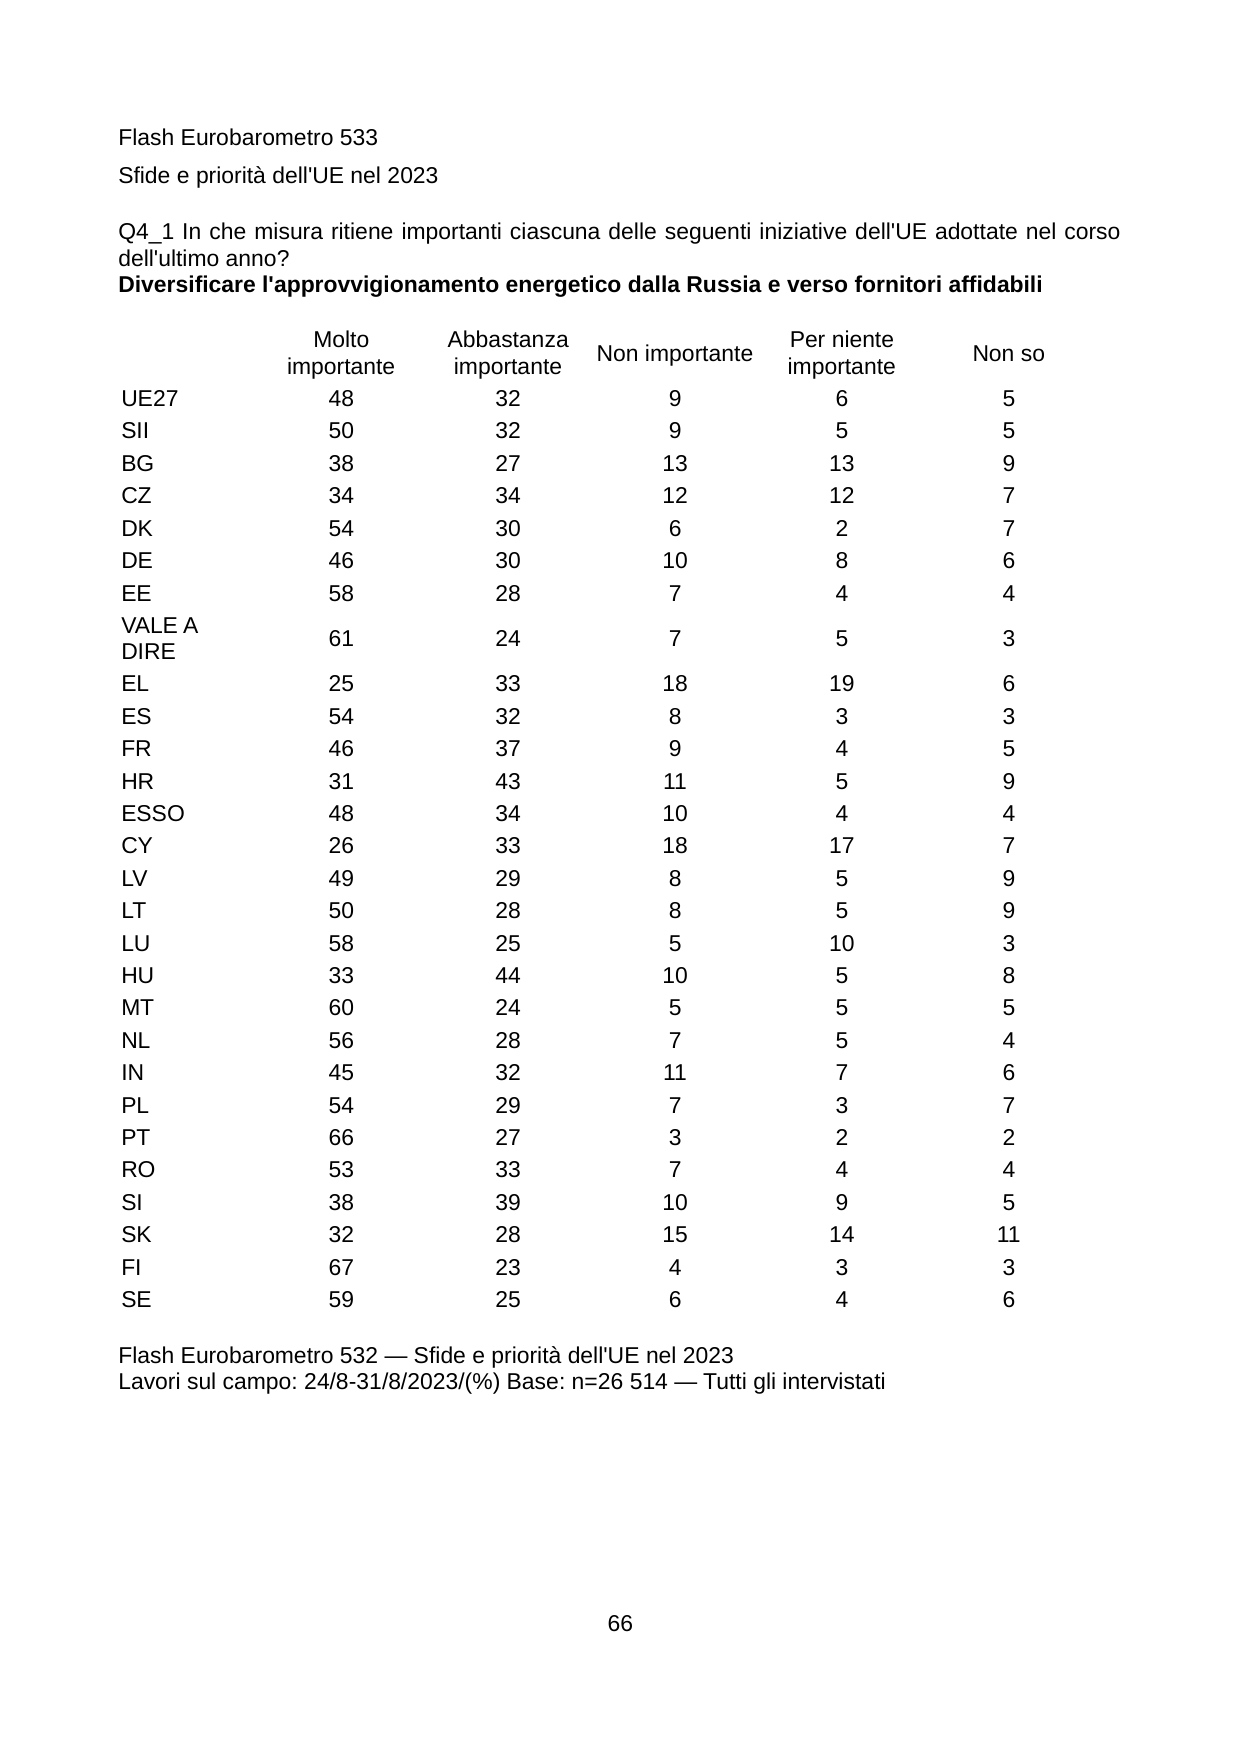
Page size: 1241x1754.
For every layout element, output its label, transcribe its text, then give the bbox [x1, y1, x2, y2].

table_cell 3 [758, 700, 925, 732]
table_cell 14 [758, 1218, 925, 1251]
table_cell 23 [425, 1251, 591, 1283]
table_cell LU [118, 927, 258, 959]
table_cell 67 [258, 1251, 424, 1283]
table_cell 4 [758, 576, 925, 609]
table_cell 6 [591, 1283, 758, 1315]
table_cell 10 [591, 959, 758, 991]
table_cell UE27 [118, 382, 258, 414]
table_cell 3 [925, 700, 1092, 732]
table_cell 44 [425, 959, 591, 991]
table_cell DE [118, 544, 258, 576]
table_cell 33 [258, 959, 424, 991]
table_cell DK [118, 512, 258, 544]
table_cell 34 [425, 479, 591, 512]
table_cell 5 [758, 959, 925, 991]
table_cell 6 [758, 382, 925, 414]
table_cell 58 [258, 576, 424, 609]
text Q4_1 In che misura ritiene importanti ciascuna delle seguenti iniziative dell'UE adottate nel corso dell'ultimo anno? [118, 218, 1122, 271]
table_cell 5 [925, 991, 1092, 1024]
table_cell NL [118, 1024, 258, 1056]
table_cell 9 [925, 765, 1092, 797]
table_cell 43 [425, 765, 591, 797]
table_cell 5 [758, 765, 925, 797]
table_cell 9 [925, 894, 1092, 927]
table_cell 32 [425, 1056, 591, 1088]
table_cell 50 [258, 894, 424, 927]
table_cell 7 [925, 1089, 1092, 1121]
table_cell 8 [591, 700, 758, 732]
table_cell 7 [758, 1056, 925, 1088]
table_cell 28 [425, 576, 591, 609]
table_cell 29 [425, 1089, 591, 1121]
table_cell FR [118, 732, 258, 764]
table_cell 30 [425, 544, 591, 576]
table_cell 56 [258, 1024, 424, 1056]
table_cell 18 [591, 829, 758, 862]
table_cell 5 [925, 382, 1092, 414]
text Flash Eurobarometro 532 — Sfide e priorità dell'UE nel 2023 [118, 1342, 1122, 1368]
text Diversificare l'approvvigionamento energetico dalla Russia e verso fornitori affidabili [118, 271, 1122, 297]
table_cell 6 [925, 1283, 1092, 1315]
table_cell 60 [258, 991, 424, 1024]
table_cell 18 [591, 668, 758, 700]
table_cell 6 [925, 668, 1092, 700]
table_cell 15 [591, 1218, 758, 1251]
table_cell 7 [591, 576, 758, 609]
table_cell 13 [591, 447, 758, 479]
table_cell 54 [258, 1089, 424, 1121]
table_cell 33 [425, 829, 591, 862]
table_cell 27 [425, 1121, 591, 1153]
table_cell 25 [425, 927, 591, 959]
table_cell 39 [425, 1186, 591, 1218]
table_cell 2 [925, 1121, 1092, 1153]
table_cell 3 [925, 927, 1092, 959]
table_cell 25 [258, 668, 424, 700]
table_cell IN [118, 1056, 258, 1088]
table_cell 4 [591, 1251, 758, 1283]
table_cell 4 [758, 1153, 925, 1186]
table_cell 4 [925, 1024, 1092, 1056]
table_cell 2 [758, 1121, 925, 1153]
table_cell 9 [591, 732, 758, 764]
table_cell 10 [591, 1186, 758, 1218]
table_cell 61 [258, 609, 424, 667]
table_cell 28 [425, 1218, 591, 1251]
table_cell SII [118, 415, 258, 447]
table_header Per niente importante [758, 324, 925, 382]
table_cell 26 [258, 829, 424, 862]
table_cell HU [118, 959, 258, 991]
table_cell 31 [258, 765, 424, 797]
table_cell CZ [118, 479, 258, 512]
table_cell 66 [258, 1121, 424, 1153]
table_cell 3 [925, 1251, 1092, 1283]
table_cell HR [118, 765, 258, 797]
table_header Molto importante [258, 324, 424, 382]
table_cell 11 [591, 765, 758, 797]
table_cell BG [118, 447, 258, 479]
table_cell 9 [758, 1186, 925, 1218]
table_cell SK [118, 1218, 258, 1251]
table_cell 38 [258, 447, 424, 479]
table_cell 8 [591, 894, 758, 927]
table_cell 7 [925, 829, 1092, 862]
table_cell 24 [425, 609, 591, 667]
table_cell LV [118, 862, 258, 894]
table_cell 5 [758, 991, 925, 1024]
table_cell 8 [758, 544, 925, 576]
table_cell 7 [925, 512, 1092, 544]
table_cell LT [118, 894, 258, 927]
table_cell 8 [925, 959, 1092, 991]
table_cell 48 [258, 797, 424, 829]
table_cell 3 [925, 609, 1092, 667]
table_cell 13 [758, 447, 925, 479]
table_cell 12 [758, 479, 925, 512]
table_cell 7 [925, 479, 1092, 512]
table_cell ES [118, 700, 258, 732]
table_cell 19 [758, 668, 925, 700]
table_cell 24 [425, 991, 591, 1024]
table_cell 9 [591, 382, 758, 414]
table_cell 37 [425, 732, 591, 764]
table_cell 28 [425, 1024, 591, 1056]
table_cell 5 [758, 609, 925, 667]
table_cell EL [118, 668, 258, 700]
table_cell 6 [925, 544, 1092, 576]
table_cell 7 [591, 1153, 758, 1186]
table_cell 45 [258, 1056, 424, 1088]
table_cell 5 [925, 415, 1092, 447]
table_cell 10 [758, 927, 925, 959]
table_cell 11 [591, 1056, 758, 1088]
table_cell 54 [258, 700, 424, 732]
table_cell 10 [591, 544, 758, 576]
table_cell ESSO [118, 797, 258, 829]
table_cell 6 [925, 1056, 1092, 1088]
table_cell 34 [425, 797, 591, 829]
table_cell 9 [925, 862, 1092, 894]
table_cell 32 [258, 1218, 424, 1251]
table_cell 5 [925, 1186, 1092, 1218]
table_cell RO [118, 1153, 258, 1186]
table_cell 49 [258, 862, 424, 894]
table_cell 3 [591, 1121, 758, 1153]
table_cell 50 [258, 415, 424, 447]
table_cell 7 [591, 1024, 758, 1056]
table_cell FI [118, 1251, 258, 1283]
table_cell 4 [925, 576, 1092, 609]
table_cell 33 [425, 1153, 591, 1186]
table_cell 7 [591, 1089, 758, 1121]
table_cell 32 [425, 382, 591, 414]
table_header Abbastanza importante [425, 324, 591, 382]
table_cell 4 [925, 797, 1092, 829]
table_header [118, 324, 258, 382]
table_cell 46 [258, 732, 424, 764]
table_cell 48 [258, 382, 424, 414]
table_cell 28 [425, 894, 591, 927]
table_cell 4 [925, 1153, 1092, 1186]
table_cell 10 [591, 797, 758, 829]
table_cell 27 [425, 447, 591, 479]
table_cell SE [118, 1283, 258, 1315]
table_cell 46 [258, 544, 424, 576]
table_cell 5 [758, 415, 925, 447]
table_cell 33 [425, 668, 591, 700]
table_cell 5 [591, 991, 758, 1024]
table_cell 5 [925, 732, 1092, 764]
table_cell 25 [425, 1283, 591, 1315]
table_cell 59 [258, 1283, 424, 1315]
table_cell 7 [591, 609, 758, 667]
table_cell 4 [758, 732, 925, 764]
table_cell VALE A DIRE [118, 609, 258, 667]
table_cell 3 [758, 1251, 925, 1283]
table_cell 11 [925, 1218, 1092, 1251]
table_cell SI [118, 1186, 258, 1218]
table_header Non importante [591, 324, 758, 382]
table_cell 29 [425, 862, 591, 894]
table_cell 5 [591, 927, 758, 959]
table_cell 9 [925, 447, 1092, 479]
table_cell 6 [591, 512, 758, 544]
table_cell 38 [258, 1186, 424, 1218]
table_cell 32 [425, 415, 591, 447]
table_cell 12 [591, 479, 758, 512]
table_cell PL [118, 1089, 258, 1121]
table_cell 58 [258, 927, 424, 959]
table_cell 2 [758, 512, 925, 544]
table_cell 5 [758, 862, 925, 894]
table_cell 5 [758, 1024, 925, 1056]
table_cell 32 [425, 700, 591, 732]
table_cell 53 [258, 1153, 424, 1186]
table_cell 9 [591, 415, 758, 447]
table_cell 17 [758, 829, 925, 862]
table_cell MT [118, 991, 258, 1024]
table_cell 4 [758, 797, 925, 829]
text Lavori sul campo: 24/8-31/8/2023/(%) Base: n=26 514 — Tutti gli intervistati [118, 1368, 1122, 1394]
table_cell 30 [425, 512, 591, 544]
table_cell PT [118, 1121, 258, 1153]
table_cell 8 [591, 862, 758, 894]
table_cell 54 [258, 512, 424, 544]
table_cell 34 [258, 479, 424, 512]
table_cell EE [118, 576, 258, 609]
table_cell 3 [758, 1089, 925, 1121]
table_cell 4 [758, 1283, 925, 1315]
table_header Non so [925, 324, 1092, 382]
table_cell 5 [758, 894, 925, 927]
table_cell CY [118, 829, 258, 862]
